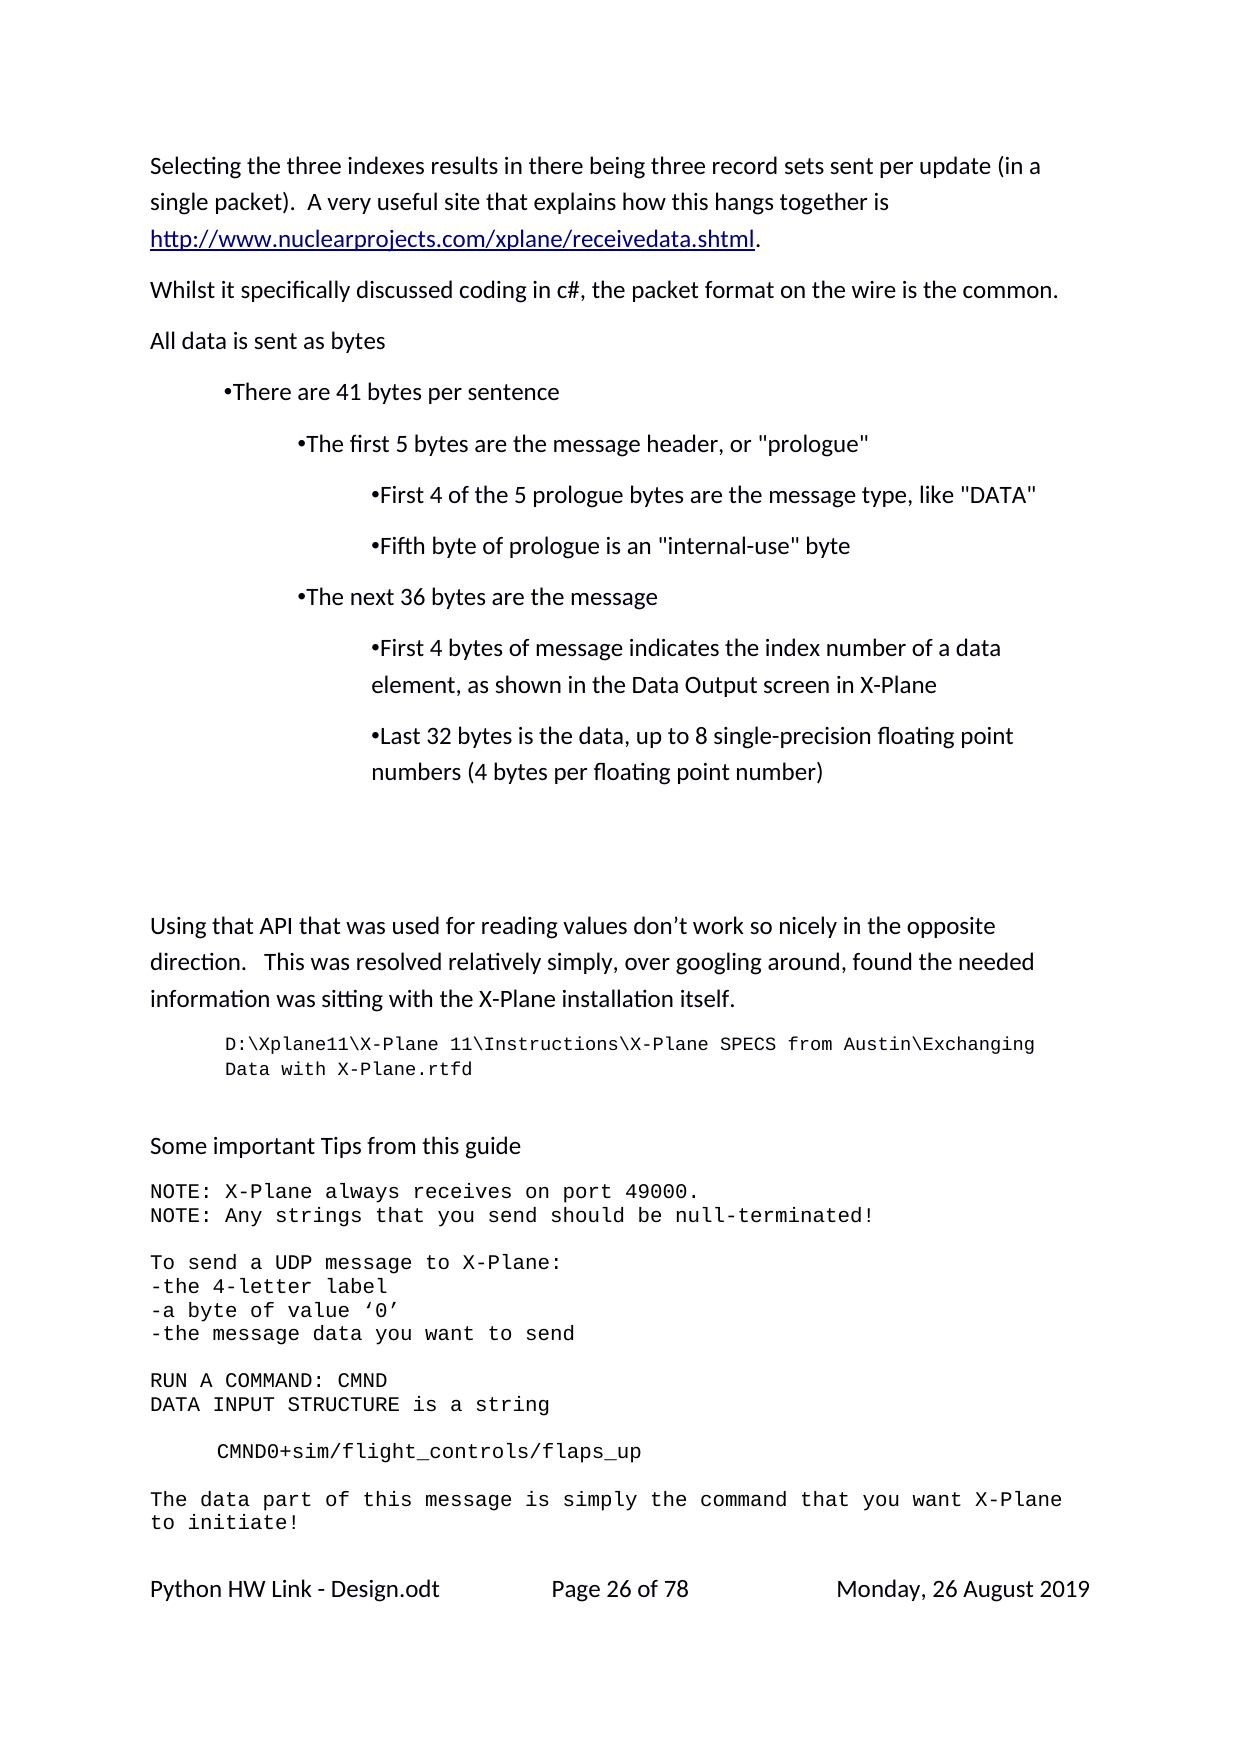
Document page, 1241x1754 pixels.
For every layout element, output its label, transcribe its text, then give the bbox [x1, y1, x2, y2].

text Using that API that was used for reading values don’t work so nicely in the opposite direction. This was resolved relatively simply, over googling around, found the needed information was sitting with the X-Plane installation itself. [150, 910, 1090, 1014]
text NOTE: X-Plane always receives on port 49000. [150, 1181, 1090, 1205]
text -a byte of value ‘0’ [150, 1299, 1090, 1323]
text To send a UDP message to X-Plane: [150, 1252, 1090, 1276]
list Fifth byte of prologue is an "internal-use" byte [150, 530, 1090, 561]
list First 4 of the 5 prologue bytes are the message type, like "DATA" [150, 479, 1090, 509]
text RUN A COMMAND: CMND [150, 1371, 1090, 1394]
text Whilst it specifically discussed coding in c#, the packet format on the wire is the common. [150, 274, 1090, 305]
list The next 36 bytes are the message [150, 581, 1090, 612]
text All data is sent as bytes [150, 325, 1090, 356]
text DATA INPUT STRUCTURE is a string [150, 1394, 1090, 1418]
text -the 4-letter label [150, 1276, 1090, 1299]
text CMND0+sim/flight_controls/flaps_up [150, 1441, 1090, 1465]
text Some important Tips from this guide [150, 1130, 1090, 1161]
list There are 41 bytes per sentence [150, 377, 1090, 407]
text The data part of this message is simply the command that you want X-Plane to initiate! [150, 1489, 1090, 1536]
text D:\Xplane11\X-Plane 11\Instructions\X-Plane SPECS from Austin\Exchanging Data with X-Plane.rtfd [225, 1034, 1090, 1081]
list The first 5 bytes are the message header, or "prologue" [150, 428, 1090, 458]
text -the message data you want to send [150, 1323, 1090, 1347]
list Last 32 bytes is the data, up to 8 single-precision floating point numbers (4 bytes per floating point number) [150, 720, 1090, 787]
list First 4 bytes of message indicates the index number of a data element, as shown in the Data Output screen in X-Plane [150, 632, 1090, 699]
text NOTE: Any strings that you send should be null-terminated! [150, 1205, 1090, 1229]
text Selecting the three indexes results in there being three record sets sent per update (in a single packet). A very useful site that explains how this hangs together is http://www.nuclearprojects.com/xplane/receivedata.shtml. [150, 150, 1090, 254]
